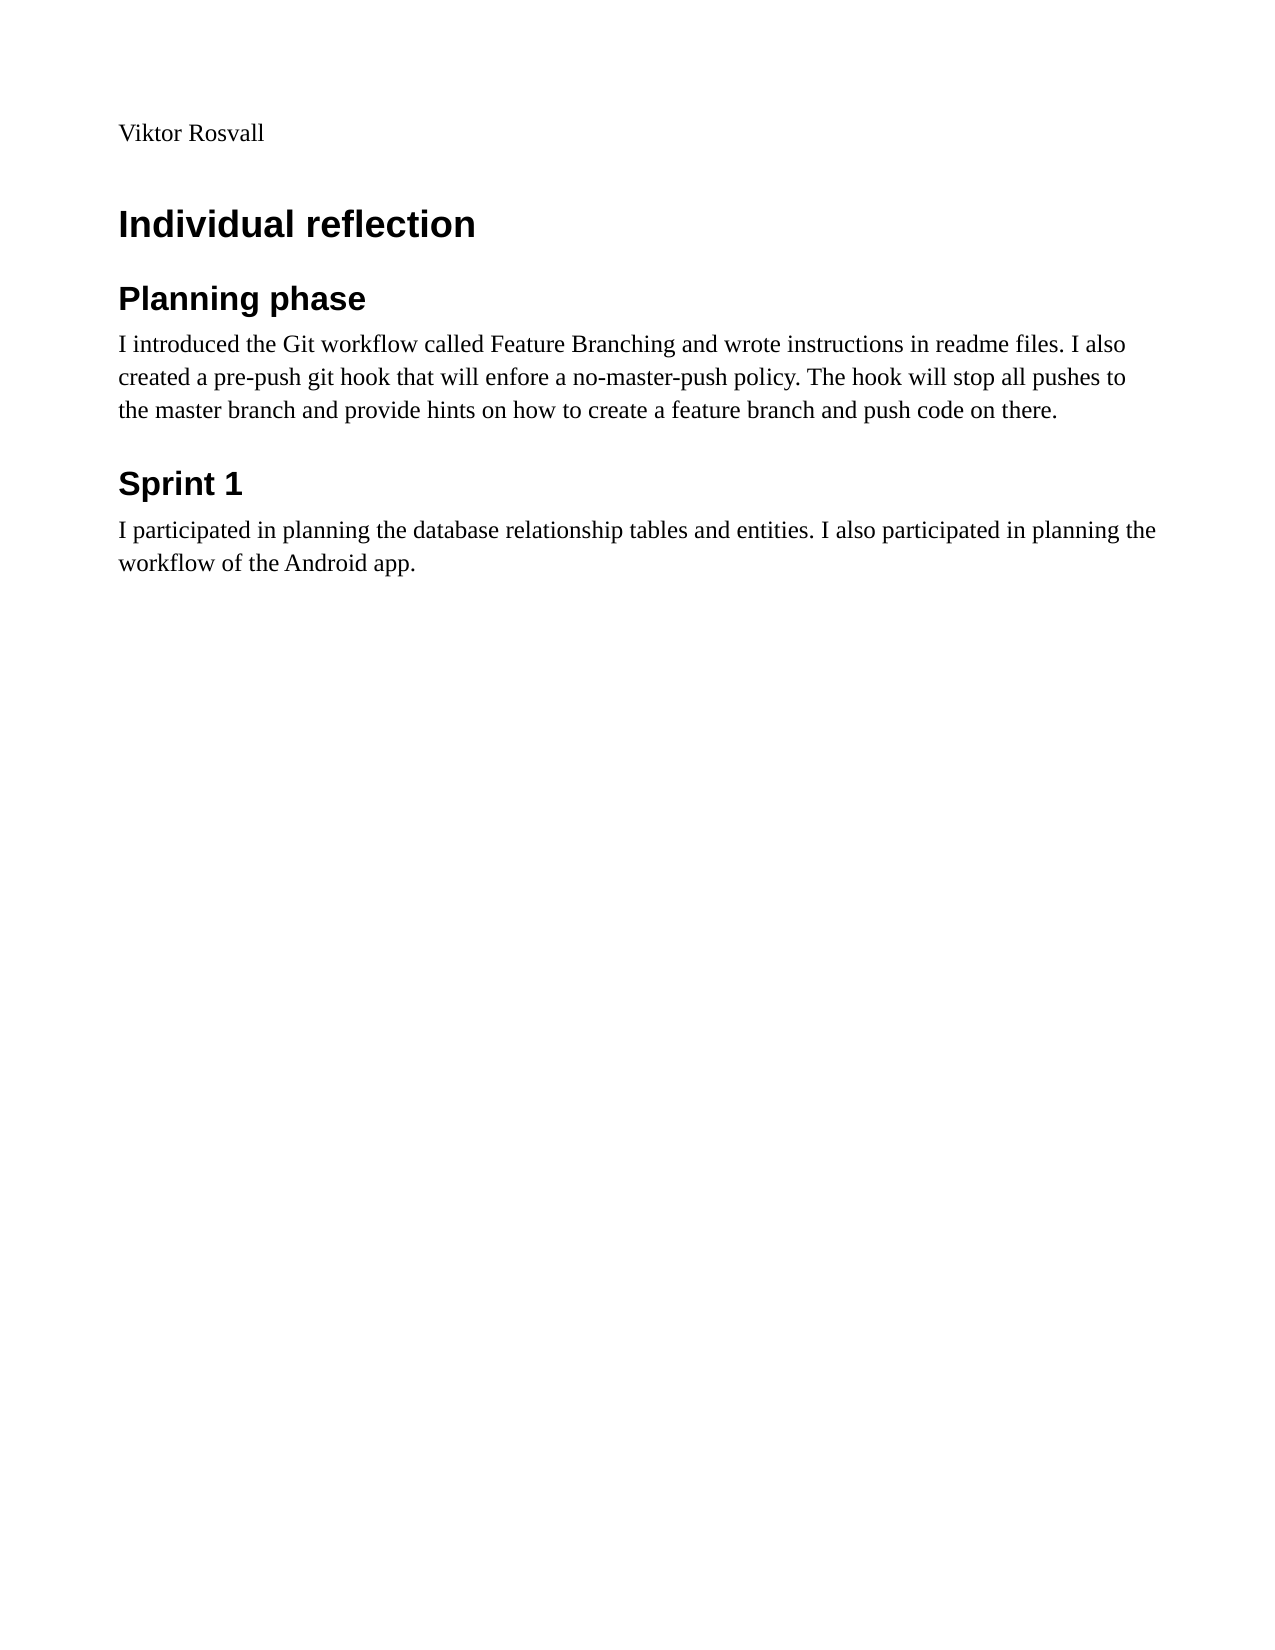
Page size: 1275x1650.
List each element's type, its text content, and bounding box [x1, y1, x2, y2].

text I participated in planning the database relationship tables and entities. I also participated in planning the workflow of the Android app. [118, 515, 1157, 577]
subtitle Sprint 1 [118, 464, 1157, 503]
subtitle Individual reflection [118, 201, 1157, 245]
subtitle Planning phase [118, 278, 1157, 317]
text I introduced the Git workflow called Feature Branching and wrote instructions in readme files. I also created a pre-push git hook that will enfore a no-master-push policy. The hook will stop all pushes to the master branch and provide hints on how to create a feature branch and push code on there. [118, 329, 1157, 424]
